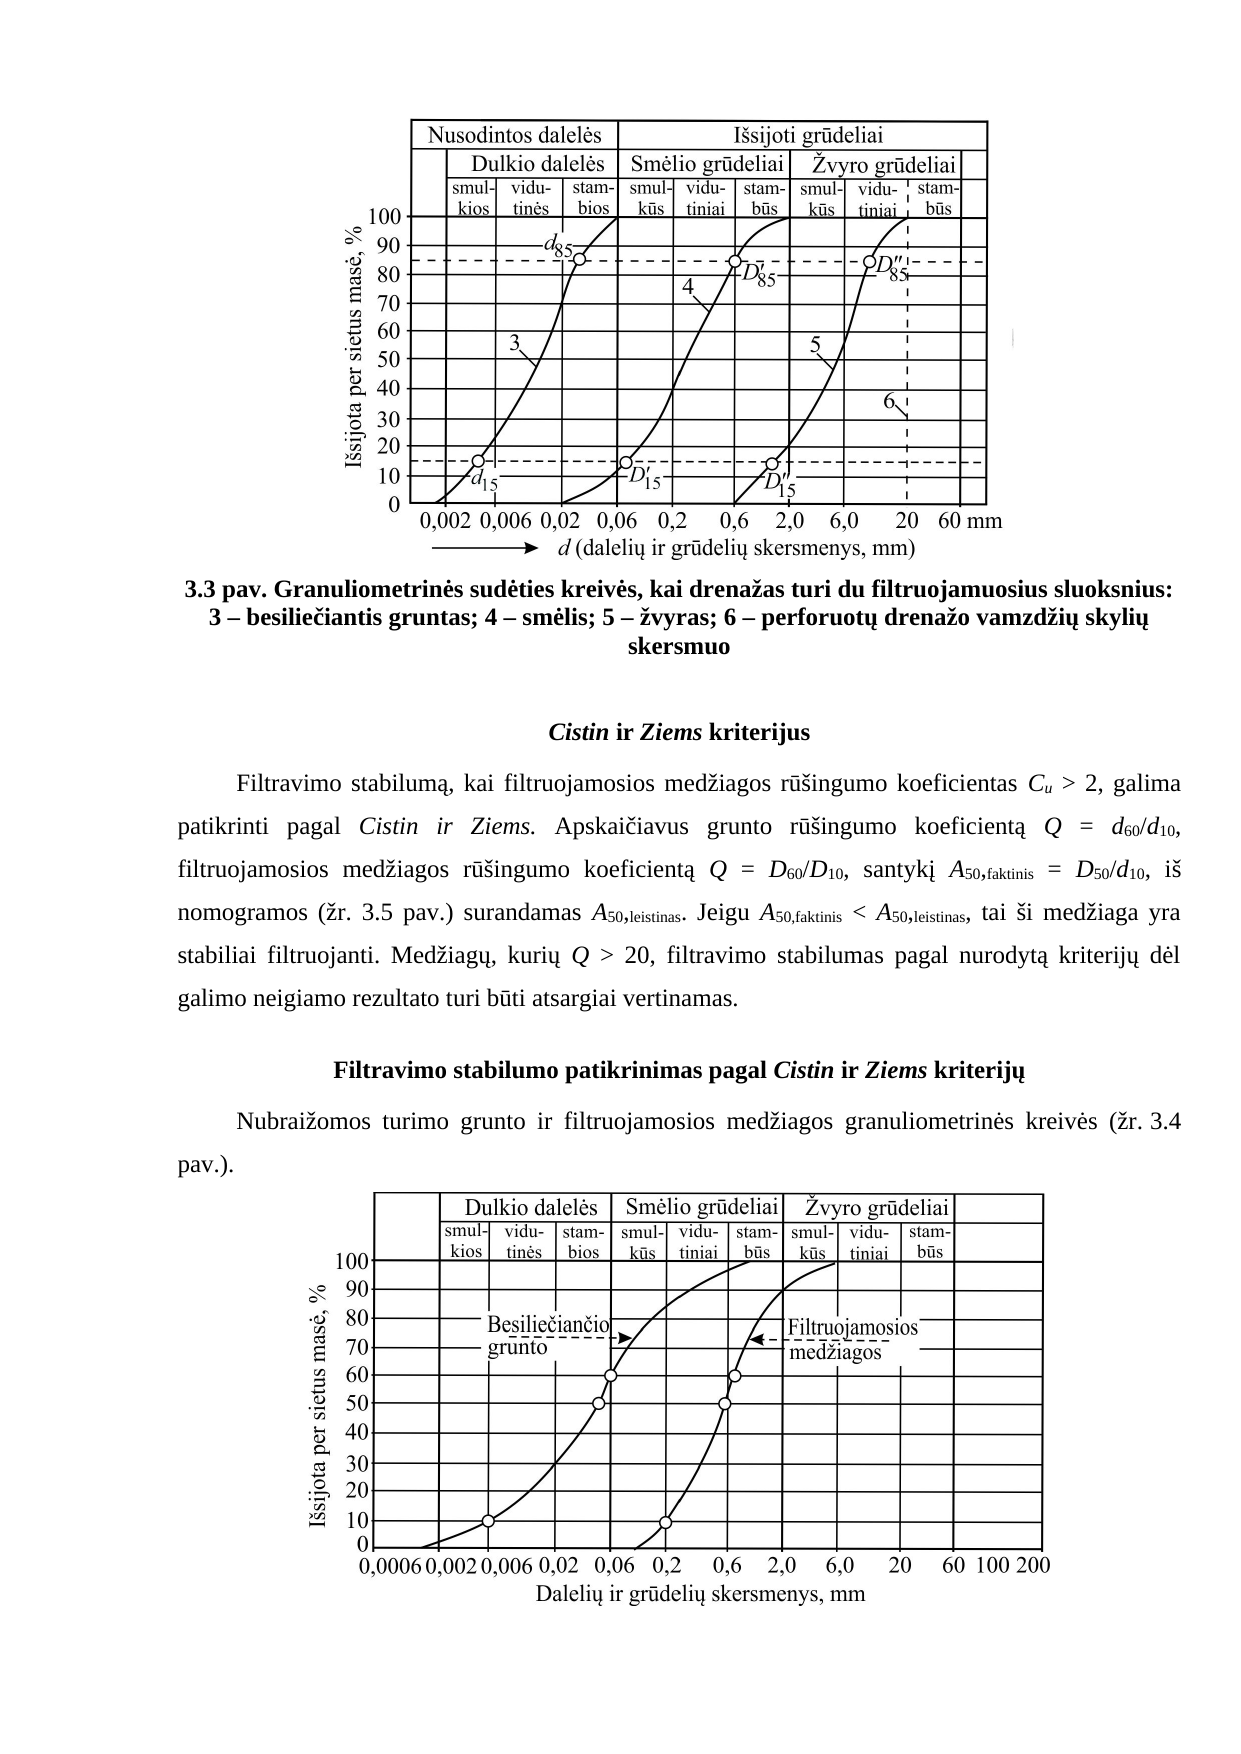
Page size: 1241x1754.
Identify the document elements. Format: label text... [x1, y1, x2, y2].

text 3.3 pav. Granuliometrinės sudėties kreivės, kai drenažas turi du filtruojamuosius sluoksnius: 3 – besiliečiantis gruntas; 4 – smėlis; 5 – žvyras; 6 – perforuotų drenažo vamzdžių skylių skersmuo [177, 574, 1181, 660]
text Filtravimo stabilumo patikrinimas pagal Cistin ir Ziems kriterijų [177, 1055, 1181, 1084]
text Cistin ir Ziems kriterijus [177, 717, 1181, 746]
text Filtravimo stabilumą, kai filtruojamosios medžiagos rūšingumo koeficientas Cu > 2, galima patikrinti pagal Cistin ir Ziems. Apskaičiavus grunto rūšingumo koeficientą Q = d60/d10, filtruojamosios medžiagos rūšingumo koeficientą Q = D60/D10, santykį A50,faktinis = D50/d10, iš nomogramos (žr. 3.5 pav.) surandamas A50,leistinas. Jeigu A50,faktinis < A50,leistinas, tai ši medžiaga yra stabiliai filtruojanti. Medžiagų, kurių Q > 20, filtravimo stabilumas pagal nurodytą kriterijų dėl galimo neigiamo rezultato turi būti atsargiai vertinamas. [177, 768, 1181, 1012]
text Nubraižomos turimo grunto ir filtruojamosios medžiagos granuliometrinės kreivės (žr. 3.4 pav.). [177, 1106, 1181, 1178]
